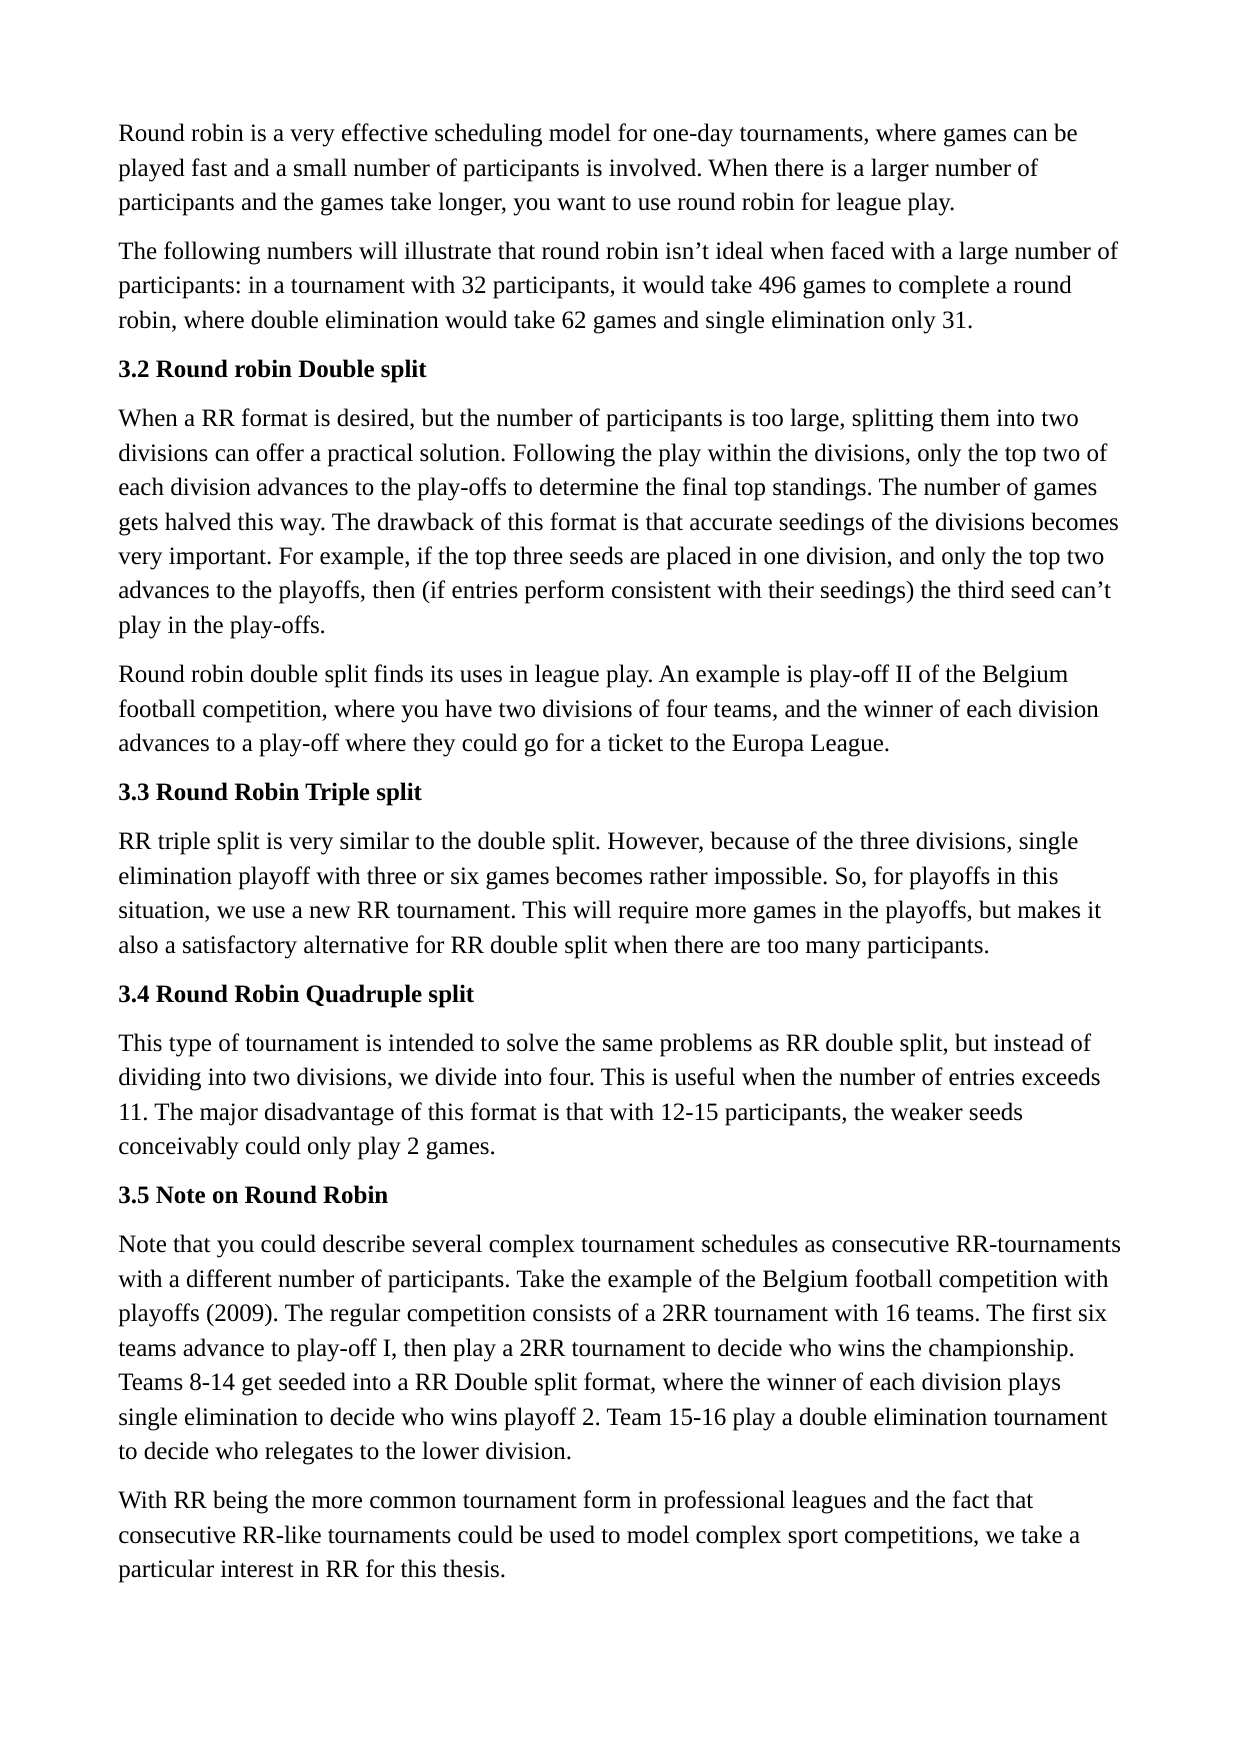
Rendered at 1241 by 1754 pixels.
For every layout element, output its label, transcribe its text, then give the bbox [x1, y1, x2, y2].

text RR triple split is very similar to the double split. However, because of the three divisions, single elimination playoff with three or six games becomes rather impossible. So, for playoffs in this situation, we use a new RR tournament. This will require more games in the playoffs, but makes it also a satisfactory alternative for RR double split when there are too many participants. [118, 826, 1122, 958]
text With RR being the more common tournament form in professional leagues and the fact that consecutive RR-like tournaments could be used to model complex sport competitions, we take a particular interest in RR for this thesis. [118, 1485, 1122, 1583]
text When a RR format is desired, but the number of participants is too large, splitting them into two divisions can offer a practical solution. Following the play within the divisions, only the top two of each division advances to the play-offs to determine the final top standings. The number of games gets halved this way. The drawback of this format is that accurate seedings of the divisions becomes very important. For example, if the top three seeds are placed in one division, and only the top two advances to the playoffs, then (if entries perform consistent with their seedings) the third seed can’t play in the play-offs. [118, 403, 1122, 639]
text 3.4 Round Robin Quadruple split [118, 979, 1122, 1007]
text Round robin double split finds its uses in league play. An example is play-off II of the Belgium football competition, where you have two divisions of four teams, and the winner of each division advances to a play-off where they could go for a ticket to the Europa League. [118, 659, 1122, 757]
text 3.5 Note on Round Robin [118, 1180, 1122, 1209]
text Round robin is a very effective scheduling model for one-day tournaments, where games can be played fast and a small number of participants is involved. When there is a larger number of participants and the games take longer, you want to use round robin for league play. [118, 118, 1122, 216]
text Note that you could describe several complex tournament schedules as consecutive RR-tournaments with a different number of participants. Take the example of the Belgium football competition with playoffs (2009). The regular competition consists of a 2RR tournament with 16 teams. The first six teams advance to play-off I, then play a 2RR tournament to decide who wins the championship. Teams 8-14 get seeded into a RR Double split format, where the winner of each division plays single elimination to decide who wins playoff 2. Team 15-16 play a double elimination tournament to decide who relegates to the lower division. [118, 1229, 1122, 1465]
text The following numbers will illustrate that round robin isn’t ideal when faced with a large number of participants: in a tournament with 32 participants, it would take 496 games to complete a round robin, where double elimination would take 62 games and single elimination only 31. [118, 236, 1122, 334]
text 3.2 Round robin Double split [118, 354, 1122, 383]
text This type of tournament is intended to solve the same problems as RR double split, but instead of dividing into two divisions, we divide into four. This is useful when the number of entries exceeds 11. The major disadvantage of this format is that with 12-15 participants, the weaker seeds conceivably could only play 2 games. [118, 1028, 1122, 1160]
text 3.3 Round Robin Triple split [118, 777, 1122, 806]
